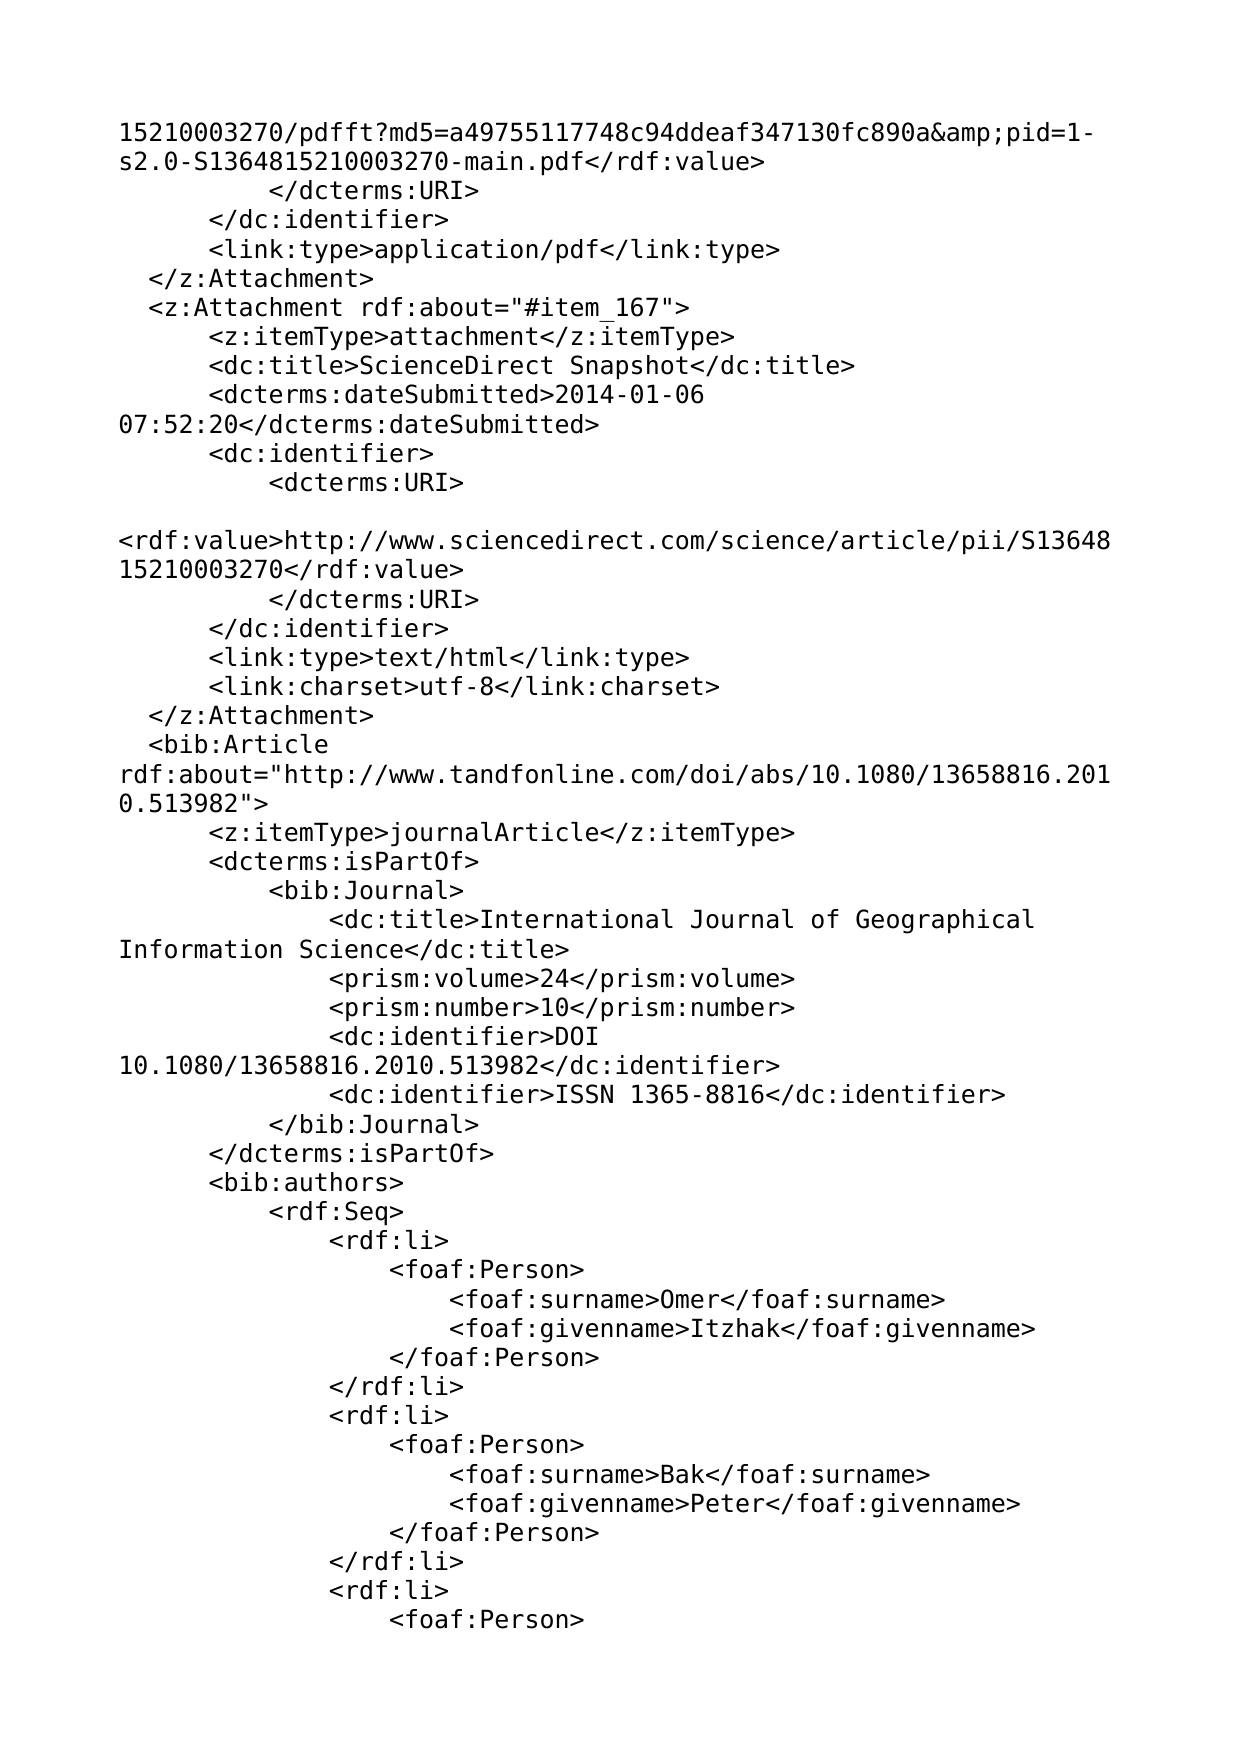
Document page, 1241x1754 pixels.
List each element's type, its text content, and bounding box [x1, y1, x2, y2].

text 15210003270/pdfft?md5=a49755117748c94ddeaf347130fc890a&amp;pid=1-s2.0-S1364815210003270-main.pdf</rdf:value> </dcterms:URI> </dc:identifier> <link:type>application/pdf</link:type> </z:Attachment> <z:Attachment rdf:about="#item_167"> <z:itemType>attachment</z:itemType> <dc:title>ScienceDirect Snapshot</dc:title> <dcterms:dateSubmitted>2014-01-06 07:52:20</dcterms:dateSubmitted> <dc:identifier> <dcterms:URI> <rdf:value>http://www.sciencedirect.com/science/article/pii/S1364815210003270</rdf:value> </dcterms:URI> </dc:identifier> <link:type>text/html</link:type> <link:charset>utf-8</link:charset> </z:Attachment> <bib:Article rdf:about="http://www.tandfonline.com/doi/abs/10.1080/13658816.2010.513982"> <z:itemType>journalArticle</z:itemType> <dcterms:isPartOf> <bib:Journal> <dc:title>International Journal of Geographical Information Science</dc:title> <prism:volume>24</prism:volume> <prism:number>10</prism:number> <dc:identifier>DOI 10.1080/13658816.2010.513982</dc:identifier> <dc:identifier>ISSN 1365-8816</dc:identifier> </bib:Journal> </dcterms:isPartOf> <bib:authors> <rdf:Seq> <rdf:li> <foaf:Person> <foaf:surname>Omer</foaf:surname> <foaf:givenname>Itzhak</foaf:givenname> </foaf:Person> </rdf:li> <rdf:li> <foaf:Person> <foaf:surname>Bak</foaf:surname> <foaf:givenname>Peter</foaf:givenname> </foaf:Person> </rdf:li> <rdf:li> <foaf:Person> [118, 118, 1122, 1635]
